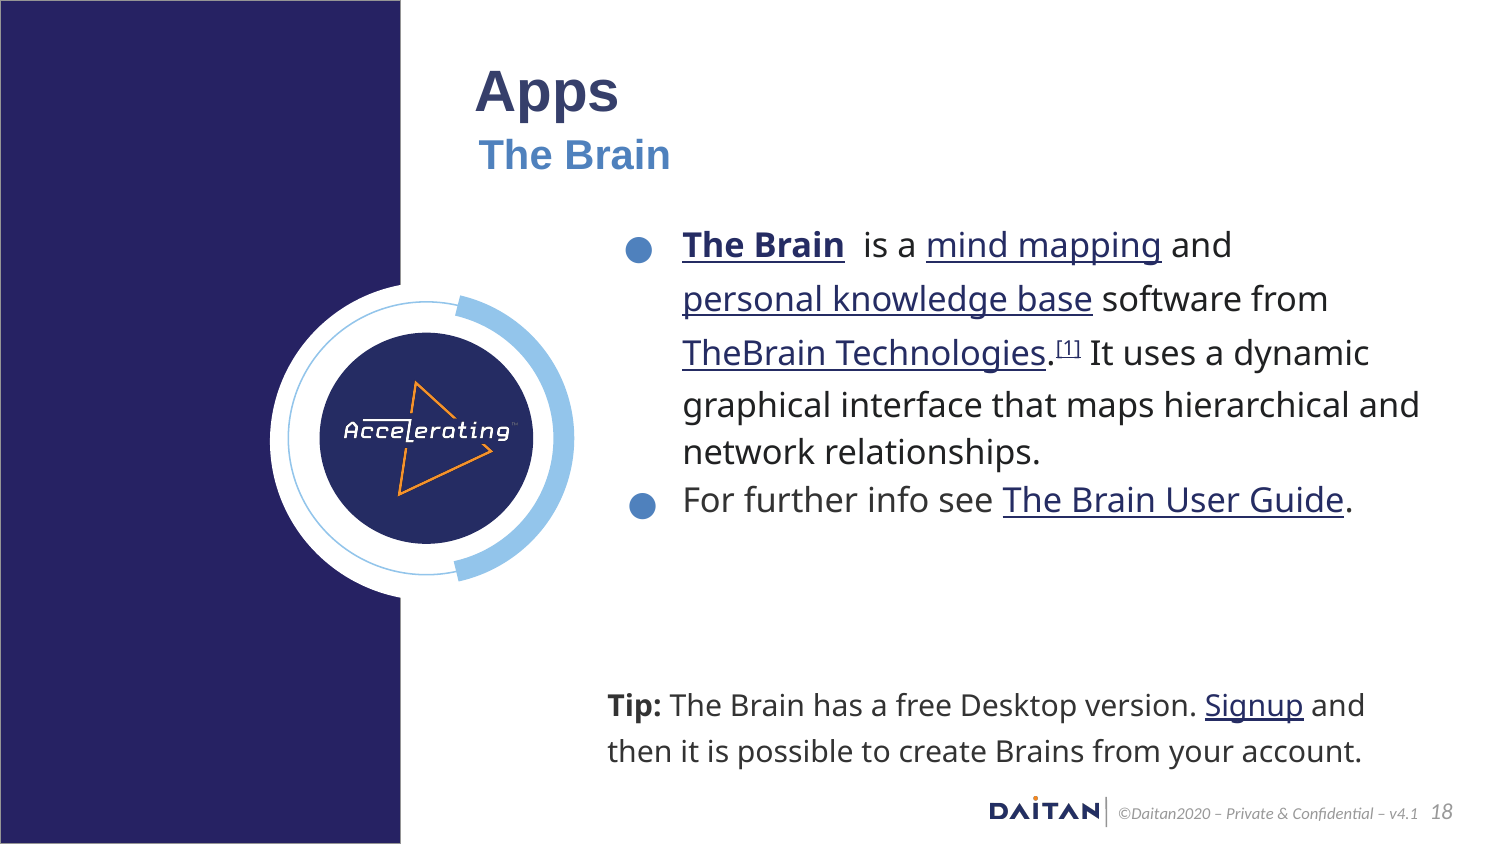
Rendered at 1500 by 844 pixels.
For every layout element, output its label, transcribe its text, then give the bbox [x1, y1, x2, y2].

title Apps [463, 50, 1454, 126]
picture [990, 796, 1099, 819]
picture [335, 371, 528, 506]
subtitle The Brain [463, 126, 1454, 172]
list The Brain is a mind mapping and personal knowledge base software from TheBrain Technologies.[1] It uses a dynamic graphical interface that maps hierarchical and network relationships. For further info see The Brain User Guide. Tip: The Brain has a free Desktop version. Signup and then it is possible to create Brains from your account. [592, 201, 1454, 778]
